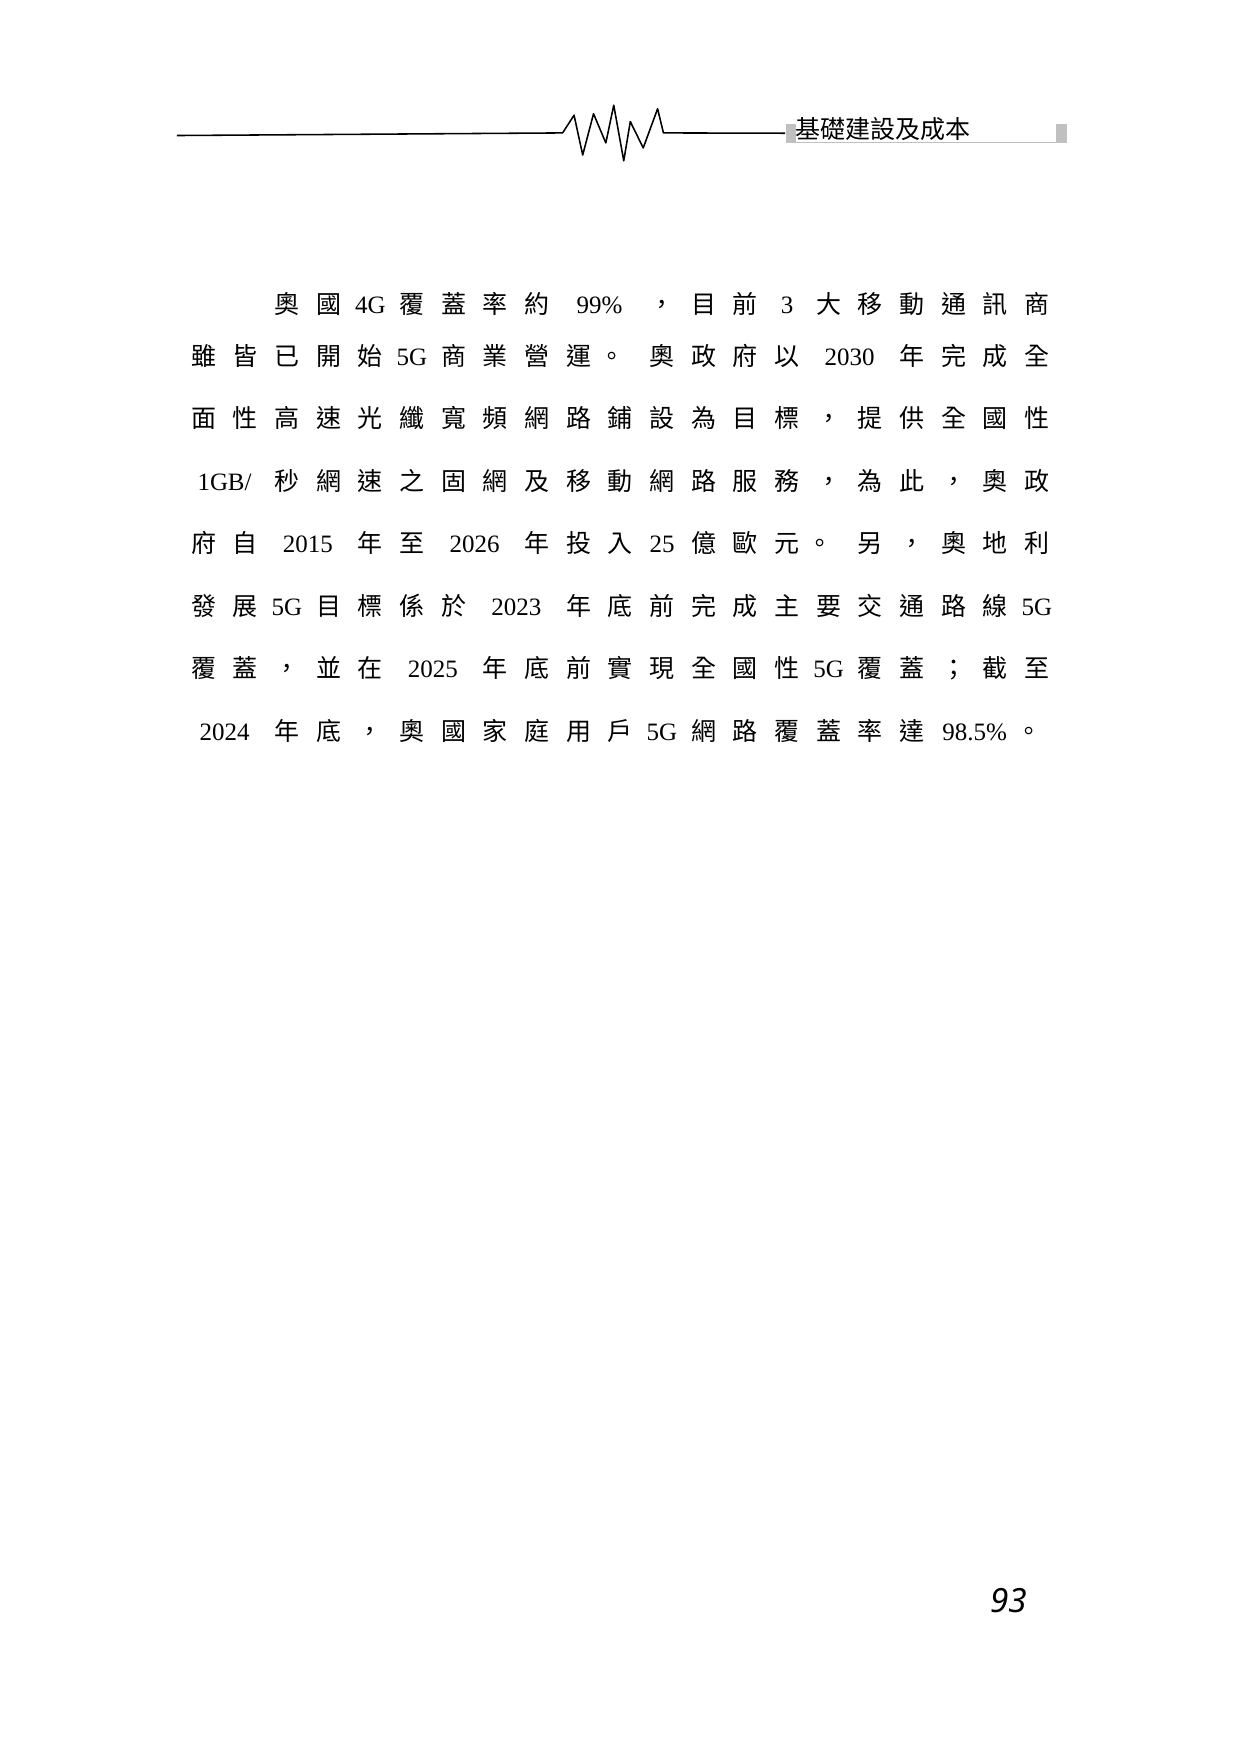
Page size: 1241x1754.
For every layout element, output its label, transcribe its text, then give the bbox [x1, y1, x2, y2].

text 奧國4G覆蓋率約99%，目前3大移動通訊商雖皆已開始5G商業營運。奧政府以2030年完成全面性高速光纖寬頻網路鋪設為目標，提供全國性1GB/秒網速之固網及移動網路服務，為此，奧政府自2015年至2026年投入25億歐元。另，奧地利發展5G目標係於2023年底前完成主要交通路線5G覆蓋，並在2025年底前實現全國性5G覆蓋；截至2024年底，奧國家庭用戶5G網路覆蓋率達98.5%。 [183, 250, 1058, 750]
